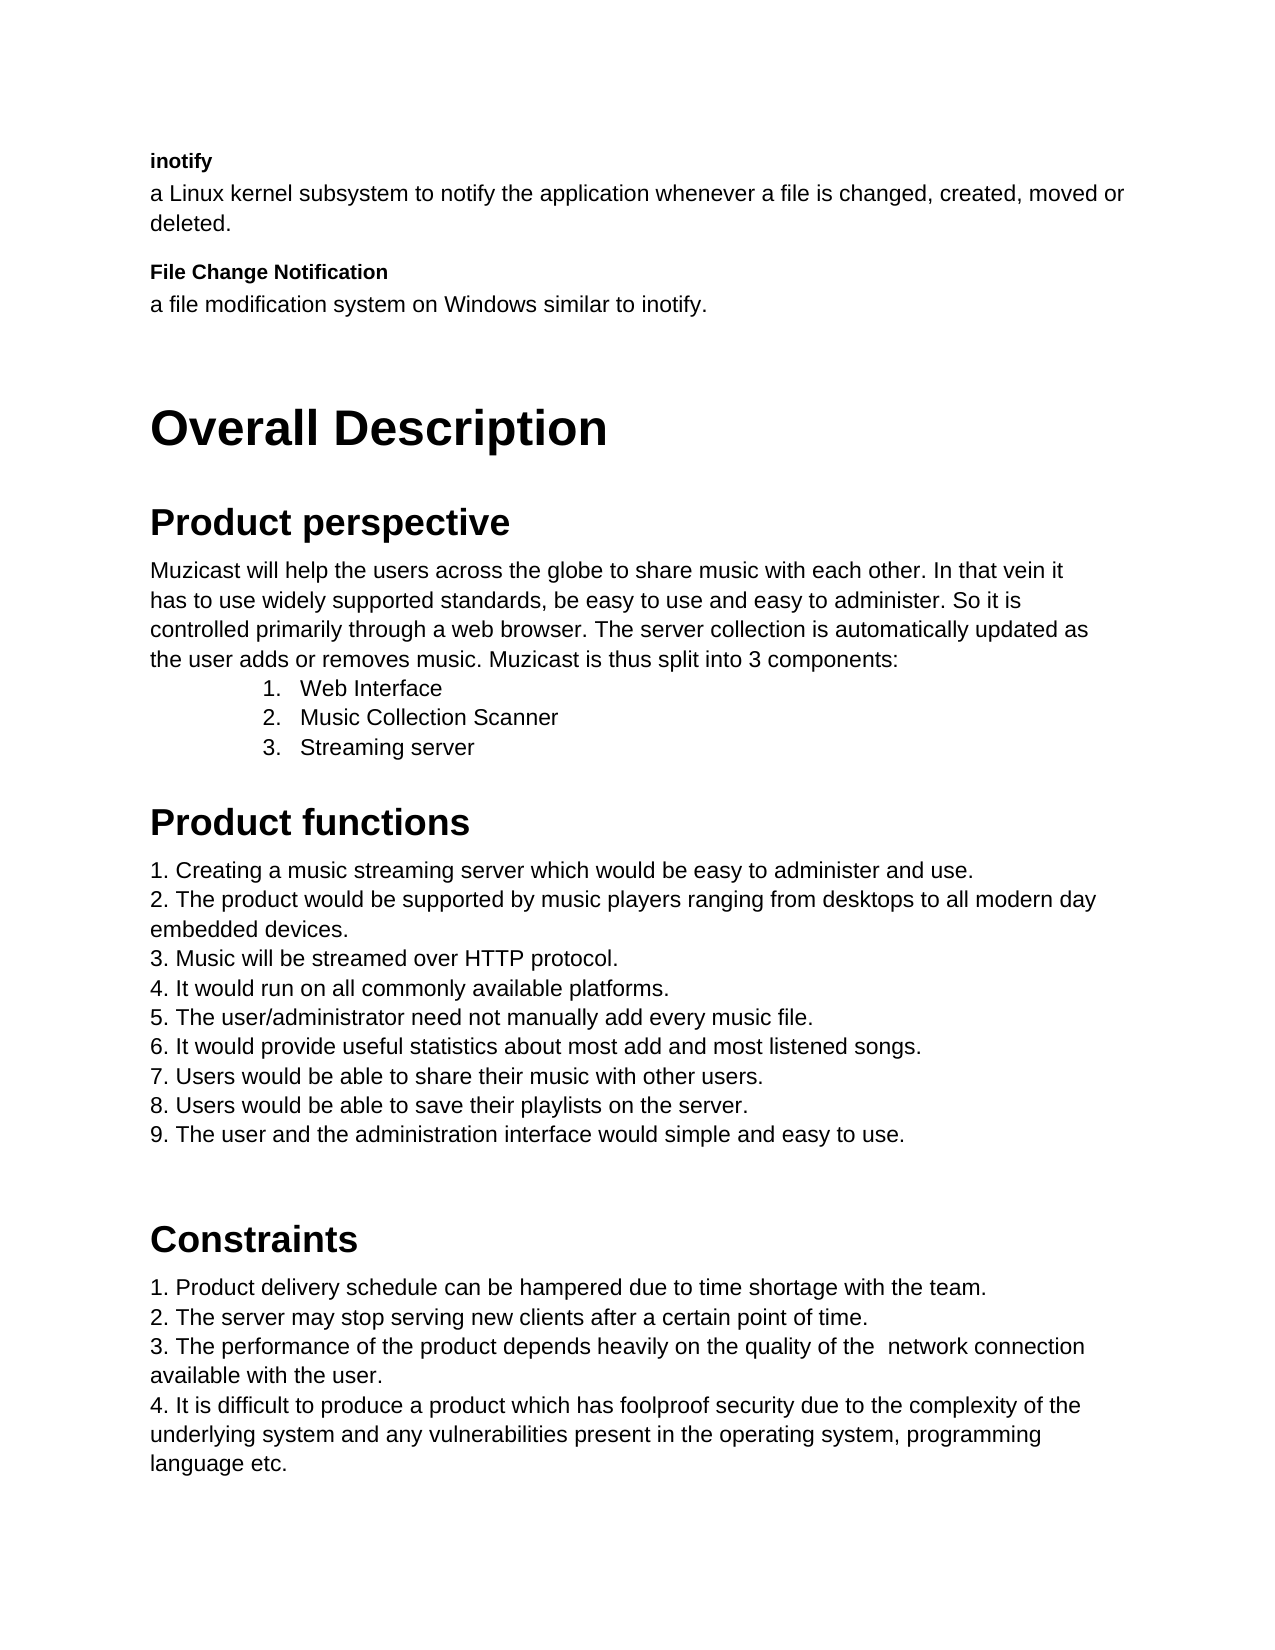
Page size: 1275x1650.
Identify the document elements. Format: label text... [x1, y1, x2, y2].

text 1. Product delivery schedule can be hampered due to time shortage with the team. [150, 1275, 1125, 1300]
subtitle File Change Notification [150, 260, 1125, 284]
subtitle Overall Description [150, 400, 1125, 456]
text has to use widely supported standards, be easy to use and easy to administer. So it is controlled primarily through a web browser. The server collection is automatically updated as the user adds or removes music. Muzicast is thus split into 3 components: [150, 587, 1125, 672]
text 5. The user/administrator need not manually add every music file. [150, 1004, 1125, 1030]
list Music Collection Scanner [262, 705, 1125, 731]
text 9. The user and the administration interface would simple and easy to use. [150, 1122, 1125, 1148]
text 2. The product would be supported by music players ranging from desktops to all modern day embedded devices. [150, 887, 1125, 942]
text 3. The performance of the product depends heavily on the quality of the network connection available with the user. [150, 1333, 1125, 1388]
subtitle Constraints [150, 1218, 1125, 1260]
text 4. It is difficult to produce a product which has foolproof security due to the complexity of the underlying system and any vulnerabilities present in the operating system, programming language etc. [150, 1392, 1125, 1477]
text 1. Creating a music streaming server which would be easy to administer and use. [150, 858, 1125, 883]
text 2. The server may stop serving new clients after a certain point of time. [150, 1304, 1125, 1330]
subtitle Product perspective [150, 502, 1125, 543]
text a Linux kernel subsystem to notify the application whenever a file is changed, created, moved or deleted. [150, 181, 1125, 236]
list Web Interface [262, 676, 1125, 701]
text 8. Users would be able to save their playlists on the server. [150, 1093, 1125, 1118]
text 3. Music will be streamed over HTTP protocol. [150, 946, 1125, 971]
list Streaming server [262, 734, 1125, 760]
subtitle Product functions [150, 801, 1125, 843]
subtitle inotify [150, 150, 1125, 173]
text 7. Users would be able to share their music with other users. [150, 1063, 1125, 1089]
text 4. It would run on all commonly available platforms. [150, 975, 1125, 1001]
text 6. It would provide useful statistics about most add and most listened songs. [150, 1034, 1125, 1059]
text Muzicast will help the users across the globe to share music with each other. In that vein it [150, 558, 1125, 584]
text a file modification system on Windows similar to inotify. [150, 291, 1125, 317]
